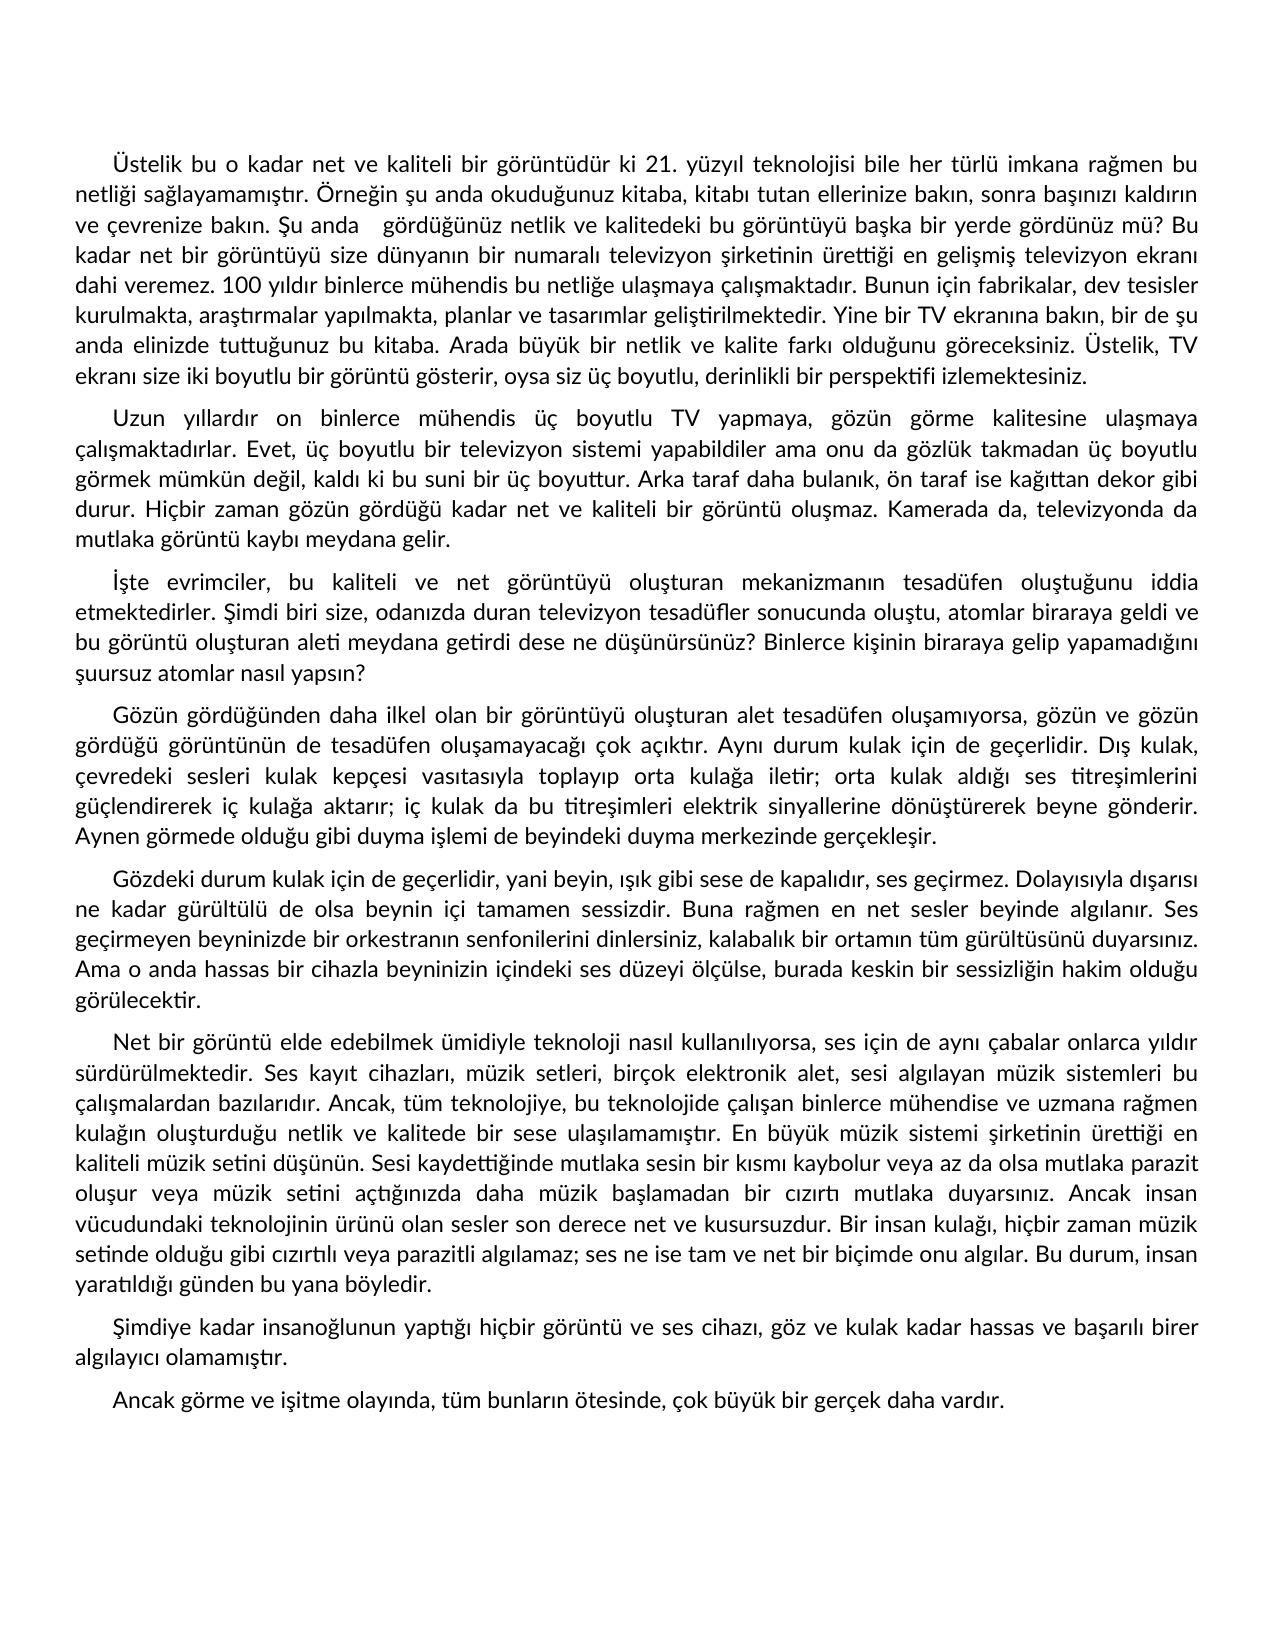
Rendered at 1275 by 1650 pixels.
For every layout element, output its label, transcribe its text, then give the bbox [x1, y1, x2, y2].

text Gözün gördüğünden daha ilkel olan bir görüntüyü oluşturan alet tesadüfen oluşamıyorsa, gözün ve gözün gördüğü görüntünün de tesadüfen oluşamayacağı çok açıktır. Aynı durum kulak için de geçerlidir. Dış kulak, çevredeki sesleri kulak kepçesi vasıtasıyla toplayıp orta kulağa iletir; orta kulak aldığı ses titreşimlerini güçlendirerek iç kulağa aktarır; iç kulak da bu titreşimleri elektrik sinyallerine dönüştürerek beyne gönderir. Aynen görmede olduğu gibi duyma işlemi de beyindeki duyma merkezinde gerçekleşir. [75, 701, 1200, 849]
text Net bir görüntü elde edebilmek ümidiyle teknoloji nasıl kullanılıyorsa, ses için de aynı çabalar onlarca yıldır sürdürülmektedir. Ses kayıt cihazları, müzik setleri, birçok elektronik alet, sesi algılayan müzik sistemleri bu çalışmalardan bazılarıdır. Ancak, tüm teknolojiye, bu teknolojide çalışan binlerce mühendise ve uzmana rağmen kulağın oluşturduğu netlik ve kalitede bir sese ulaşılamamıştır. En büyük müzik sistemi şirketinin ürettiği en kaliteli müzik setini düşünün. Sesi kaydettiğinde mutlaka sesin bir kısmı kaybolur veya az da olsa mutlaka parazit oluşur veya müzik setini açtığınızda daha müzik başlamadan bir cızırtı mutlaka duyarsınız. Ancak insan vücudundaki teknolojinin ürünü olan sesler son derece net ve kusursuzdur. Bir insan kulağı, hiçbir zaman müzik setinde olduğu gibi cızırtılı veya parazitli algılamaz; ses ne ise tam ve net bir biçimde onu algılar. Bu durum, insan yaratıldığı günden bu yana böyledir. [75, 1028, 1200, 1297]
text Şimdiye kadar insanoğlunun yaptığı hiçbir görüntü ve ses cihazı, göz ve kulak kadar hassas ve başarılı birer algılayıcı olamamıştır. [75, 1312, 1200, 1370]
text Uzun yıllardır on binlerce mühendis üç boyutlu TV yapmaya, gözün görme kalitesine ulaşmaya çalışmaktadırlar. Evet, üç boyutlu bir televizyon sistemi yapabildiler ama onu da gözlük takmadan üç boyutlu görmek mümkün değil, kaldı ki bu suni bir üç boyuttur. Arka taraf daha bulanık, ön taraf ise kağıttan dekor gibi durur. Hiçbir zaman gözün gördüğü kadar net ve kaliteli bir görüntü oluşmaz. Kamerada da, televizyonda da mutlaka görüntü kaybı meydana gelir. [75, 404, 1200, 552]
text Üstelik bu o kadar net ve kaliteli bir görüntüdür ki 21. yüzyıl teknolojisi bile her türlü imkana rağmen bu netliği sağlayamamıştır. Örneğin şu anda okuduğunuz kitaba, kitabı tutan ellerinize bakın, sonra başınızı kaldırın ve çevrenize bakın. Şu anda gördüğünüz netlik ve kalitedeki bu görüntüyü başka bir yerde gördünüz mü? Bu kadar net bir görüntüyü size dünyanın bir numaralı televizyon şirketinin ürettiği en gelişmiş televizyon ekranı dahi veremez. 100 yıldır binlerce mühendis bu netliğe ulaşmaya çalışmaktadır. Bunun için fabrikalar, dev tesisler kurulmakta, araştırmalar yapılmakta, planlar ve tasarımlar geliştirilmektedir. Yine bir TV ekranına bakın, bir de şu anda elinizde tuttuğunuz bu kitaba. Arada büyük bir netlik ve kalite farkı olduğunu göreceksiniz. Üstelik, TV ekranı size iki boyutlu bir görüntü gösterir, oysa siz üç boyutlu, derinlikli bir perspektifi izlemektesiniz. [75, 150, 1200, 389]
text Ancak görme ve işitme olayında, tüm bunların ötesinde, çok büyük bir gerçek daha vardır. [75, 1385, 1200, 1413]
text İşte evrimciler, bu kaliteli ve net görüntüyü oluşturan mekanizmanın tesadüfen oluştuğunu iddia etmektedirler. Şimdi biri size, odanızda duran televizyon tesadüfler sonucunda oluştu, atomlar biraraya geldi ve bu görüntü oluşturan aleti meydana getirdi dese ne düşünürsünüz? Binlerce kişinin biraraya gelip yapamadığını şuursuz atomlar nasıl yapsın? [75, 568, 1200, 686]
text Gözdeki durum kulak için de geçerlidir, yani beyin, ışık gibi sese de kapalıdır, ses geçirmez. Dolayısıyla dışarısı ne kadar gürültülü de olsa beynin içi tamamen sessizdir. Buna rağmen en net sesler beyinde algılanır. Ses geçirmeyen beyninizde bir orkestranın senfonilerini dinlersiniz, kalabalık bir ortamın tüm gürültüsünü duyarsınız. Ama o anda hassas bir cihazla beyninizin içindeki ses düzeyi ölçülse, burada keskin bir sessizliğin hakim olduğu görülecektir. [75, 864, 1200, 1013]
